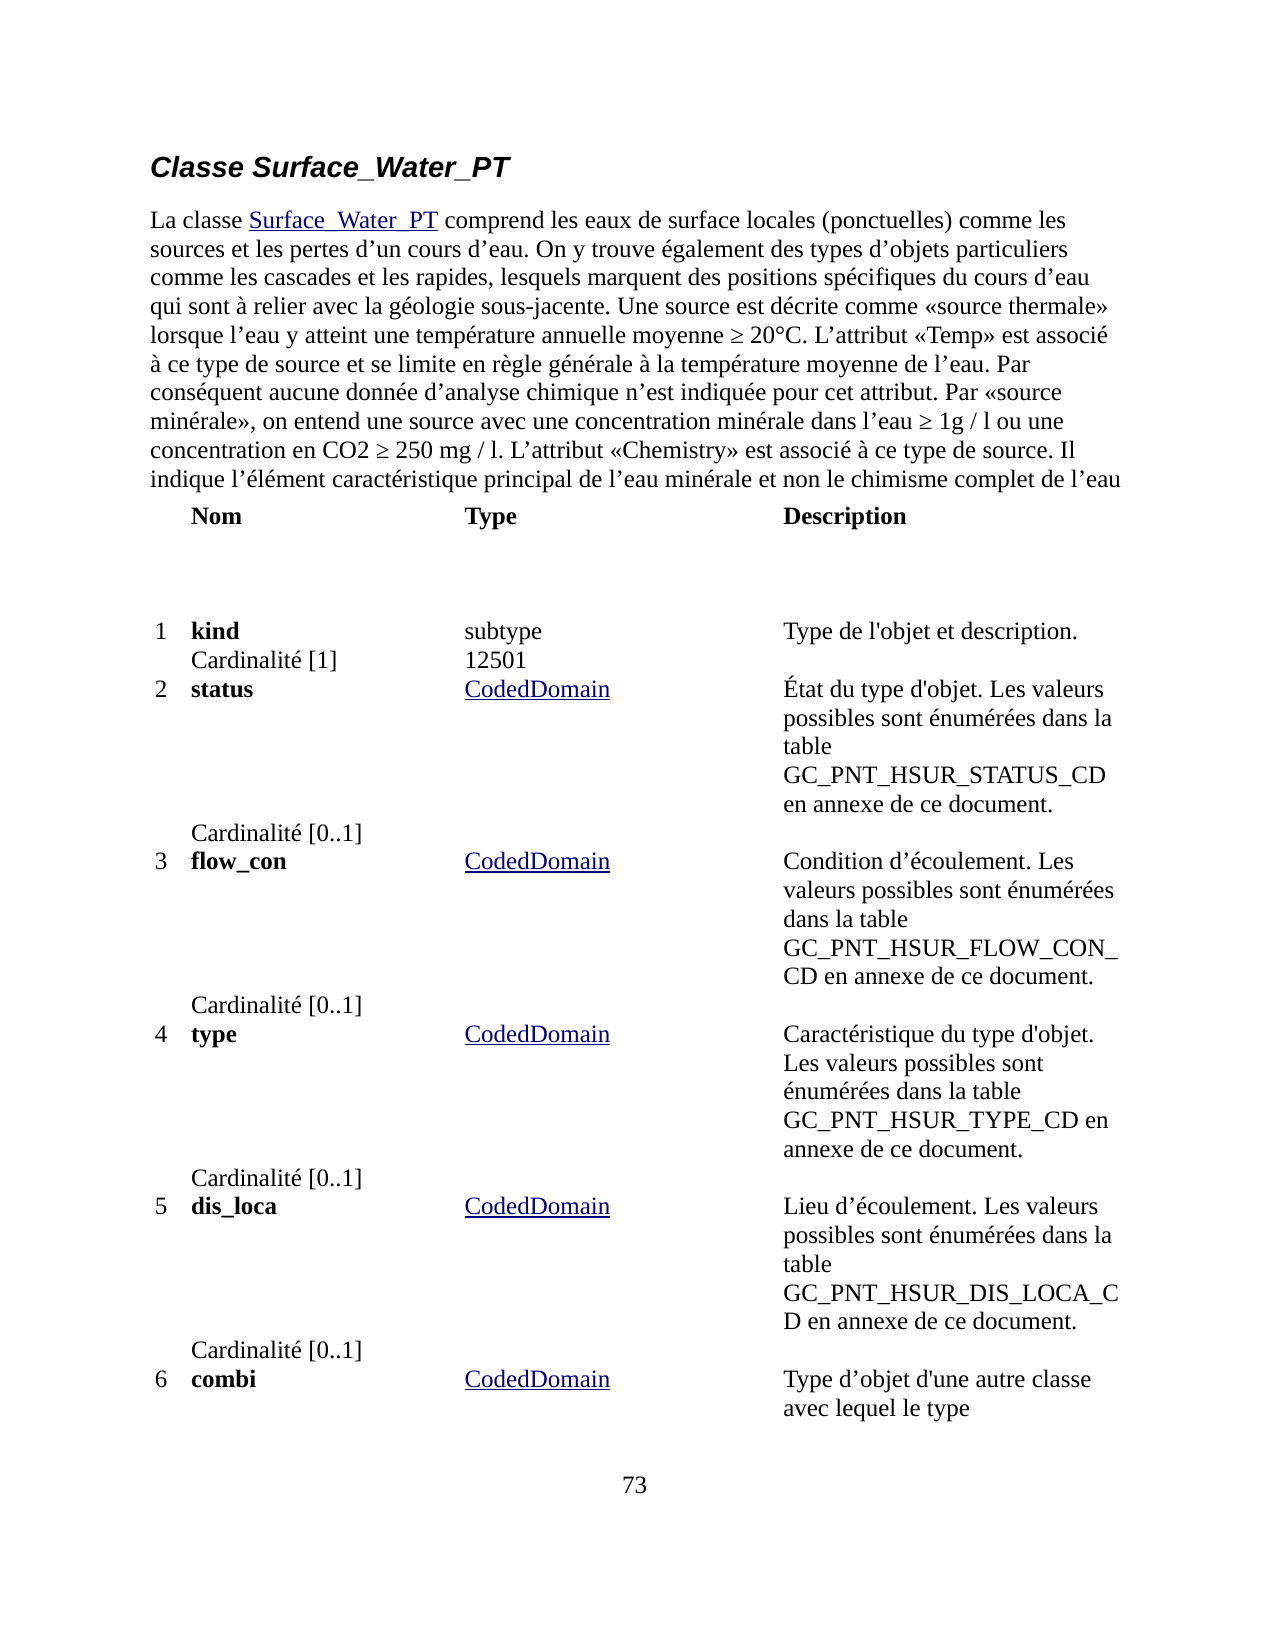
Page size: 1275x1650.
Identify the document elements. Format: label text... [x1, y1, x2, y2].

table_cell Cardinalité [1] [186, 645, 460, 674]
table_cell État du type d'objet. Les valeurs possibles sont énumérées dans la table GC_PNT_HSUR_STATUS_CD en annexe de ce document. [779, 674, 1125, 818]
table_cell combi [186, 1364, 460, 1421]
table_cell Cardinalité [0..1] [186, 990, 460, 1019]
table_cell Lieu d’écoulement. Les valeurs possibles sont énumérées dans la table GC_PNT_HSUR_DIS_LOCA_CD en annexe de ce document. [779, 1191, 1125, 1335]
table_cell [150, 818, 186, 846]
table_cell [779, 645, 1125, 674]
table_cell 2 [150, 674, 186, 818]
table_cell status [186, 674, 460, 818]
table_cell 5 [150, 1191, 186, 1335]
table_cell [779, 1335, 1125, 1364]
table_cell [460, 1163, 779, 1191]
table_cell dis_loca [186, 1191, 460, 1335]
table_cell CodedDomain [460, 846, 779, 990]
table_cell Cardinalité [0..1] [186, 818, 460, 846]
table_cell [150, 1335, 186, 1364]
table_cell Caractéristique du type d'objet. Les valeurs possibles sont énumérées dans la table GC_PNT_HSUR_TYPE_CD en annexe de ce document. [779, 1019, 1125, 1163]
subtitle Classe Surface_Water_PT [150, 150, 1125, 183]
table_cell Cardinalité [0..1] [186, 1163, 460, 1191]
table_cell [460, 990, 779, 1019]
table_header [150, 501, 186, 616]
table_cell Type d’objet d'une autre classe avec lequel le type [779, 1364, 1125, 1421]
table_cell type [186, 1019, 460, 1163]
table_header Description [779, 501, 1125, 616]
table_cell Cardinalité [0..1] [186, 1335, 460, 1364]
table_cell [779, 990, 1125, 1019]
table_cell [779, 1163, 1125, 1191]
table_cell CodedDomain [460, 674, 779, 818]
table_cell [779, 818, 1125, 846]
table_cell [460, 818, 779, 846]
table_cell [150, 990, 186, 1019]
table_cell Type de l'objet et description. [779, 616, 1125, 645]
table_cell [460, 1335, 779, 1364]
table_cell [150, 1163, 186, 1191]
table_cell 4 [150, 1019, 186, 1163]
table_cell 12501 [460, 645, 779, 674]
table_cell kind [186, 616, 460, 645]
text La classe Surface_Water_PT comprend les eaux de surface locales (ponctuelles) comme les sources et les pertes d’un cours d’eau. On y trouve également des types d’objets particuliers comme les cascades et les rapides, lesquels marquent des positions spécifiques du cours d’eau qui sont à relier avec la géologie sous-jacente. Une source est décrite comme «source thermale» lorsque l’eau y atteint une température annuelle moyenne ≥ 20°C. L’attribut «Temp» est associé à ce type de source et se limite en règle générale à la température moyenne de l’eau. Par conséquent aucune donnée d’analyse chimique n’est indiquée pour cet attribut. Par «source minérale», on entend une source avec une concentration minérale dans l’eau ≥ 1g / l ou une concentration en CO2 ≥ 250 mg / l. L’attribut «Chemistry» est associé à ce type de source. Il indique l’élément caractéristique principal de l’eau minérale et non le chimisme complet de l’eau [150, 205, 1125, 492]
table_cell 1 [150, 616, 186, 645]
table_cell CodedDomain [460, 1364, 779, 1421]
table_cell Condition d’écoulement. Les valeurs possibles sont énumérées dans la table GC_PNT_HSUR_FLOW_CON_CD en annexe de ce document. [779, 846, 1125, 990]
table_cell [150, 645, 186, 674]
table_cell 6 [150, 1364, 186, 1421]
table_header Type [460, 501, 779, 616]
table_cell 3 [150, 846, 186, 990]
table_header Nom [186, 501, 460, 616]
table_cell CodedDomain [460, 1191, 779, 1335]
table_cell CodedDomain [460, 1019, 779, 1163]
table_cell flow_con [186, 846, 460, 990]
table_cell subtype [460, 616, 779, 645]
